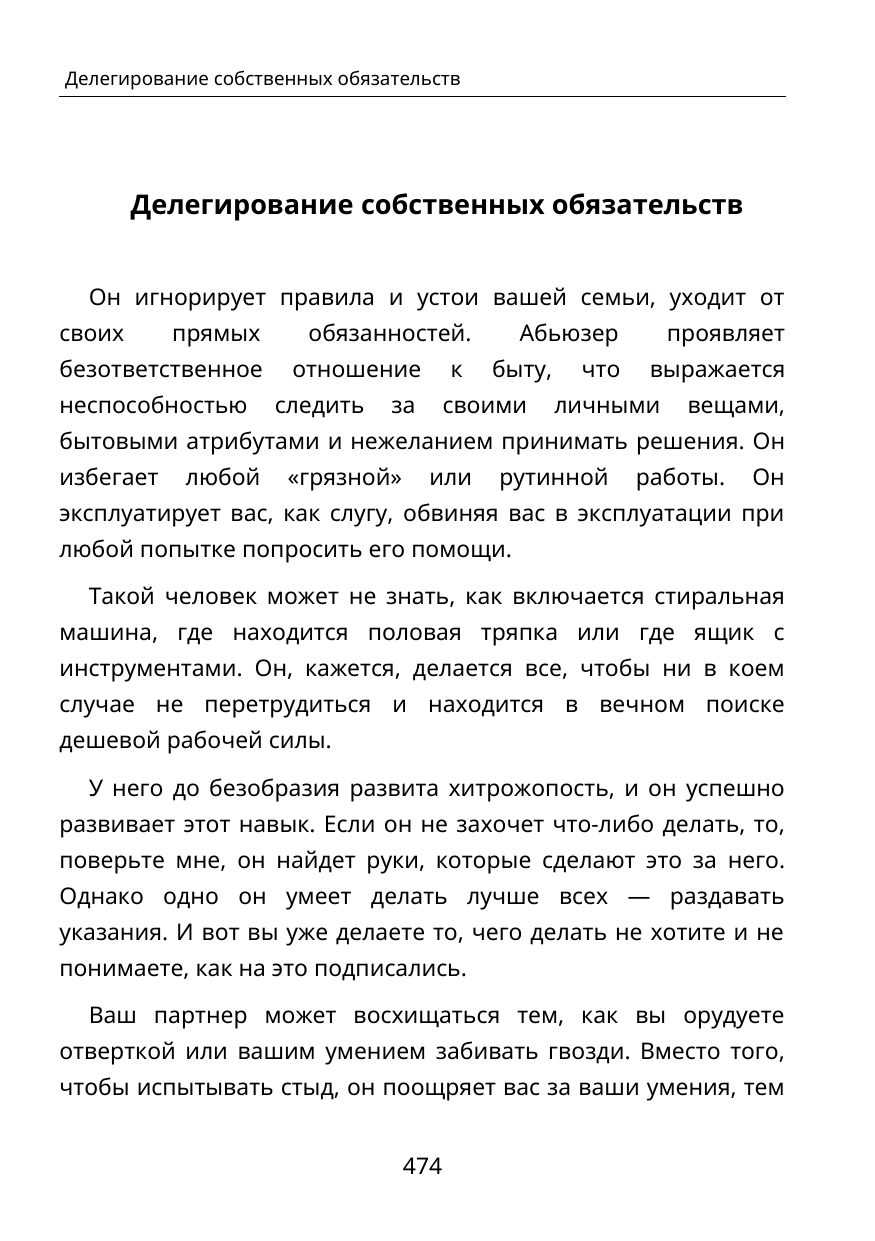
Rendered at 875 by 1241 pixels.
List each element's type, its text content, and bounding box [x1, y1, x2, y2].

text Ваш партнер может восхищаться тем, как вы орудуете отверткой или вашим умением забивать гвозди. Вместо того, чтобы испытывать стыд, он поощряет вас за ваши умения, тем [59, 999, 786, 1102]
text У него до безобразия развита хитрожопость, и он успешно развивает этот навык. Если он не захочет что-либо делать, то, поверьте мне, он найдет руки, которые сделают это за него. Однако одно он умеет делать лучше всех — раздавать указания. И вот вы уже делаете то, чего делать не хотите и не понимаете, как на это подписались. [59, 772, 786, 983]
text Он игнорирует правила и устои вашей семьи, уходит от своих прямых обязанностей. Абьюзер проявляет безответственное отношение к быту, что выражается неспособностью следить за своими личными вещами, бытовыми атрибутами и нежеланием принимать решения. Он избегает любой «грязной» или рутинной работы. Он эксплуатирует вас, как слугу, обвиняя вас в эксплуатации при любой попытке попросить его помощи. [59, 281, 786, 564]
text Такой человек может не знать, как включается стиральная машина, где находится половая тряпка или где ящик с инструментами. Он, кажется, делается все, чтобы ни в коем случае не перетрудиться и находится в вечном поиске дешевой рабочей силы. [59, 580, 786, 755]
subtitle Делегирование собственных обязательств [59, 185, 786, 222]
